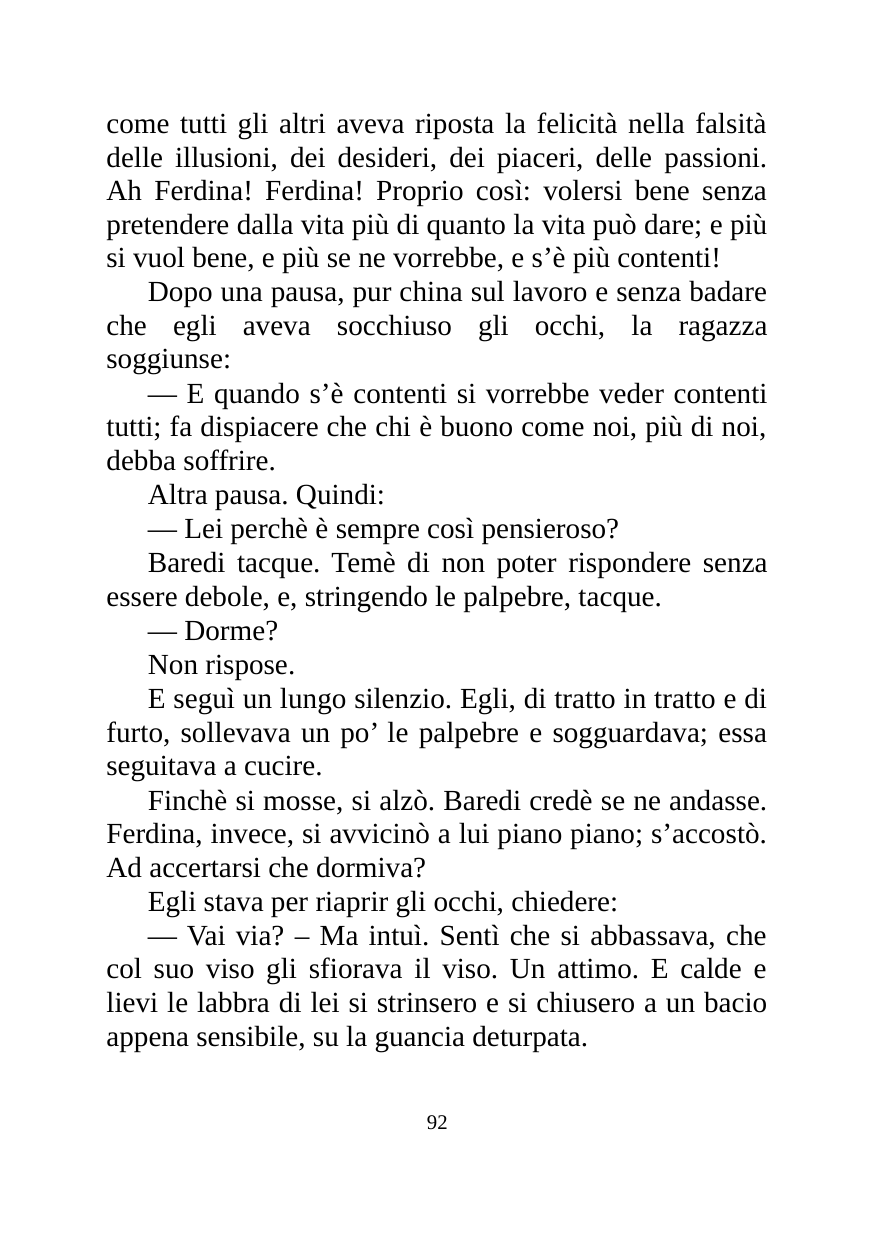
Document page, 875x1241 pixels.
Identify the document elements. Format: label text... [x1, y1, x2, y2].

text Altra pausa. Quindi: [106, 477, 768, 511]
text — Vai via? – Ma intuì. Sentì che si abbassava, che col suo viso gli sfiorava il viso. Un attimo. E calde e lievi le labbra di lei si strinsero e si chiusero a un bacio appena sensibile, su la guancia deturpata. [106, 918, 768, 1052]
text Finchè si mosse, si alzò. Baredi credè se ne andasse. Ferdina, invece, si avvicinò a lui piano piano; s’accostò. Ad accertarsi che dormiva? [106, 783, 768, 883]
text — Dorme? [106, 613, 768, 647]
text E seguì un lungo silenzio. Egli, di tratto in tratto e di furto, sollevava un po’ le palpebre e sogguardava; essa seguitava a cucire. [106, 681, 768, 782]
text Dopo una pausa, pur china sul lavoro e senza badare che egli aveva socchiuso gli occhi, la ragazza soggiunse: [106, 274, 768, 375]
text — E quando s’è contenti si vorrebbe veder contenti tutti; fa dispiacere che chi è buono come noi, più di noi, debba soffrire. [106, 376, 768, 476]
text — Lei perchè è sempre così pensieroso? [106, 511, 768, 545]
text come tutti gli altri aveva riposta la felicità nella falsità delle illusioni, dei desideri, dei piaceri, delle passioni. Ah Ferdina! Ferdina! Proprio così: volersi bene senza pretendere dalla vita più di quanto la vita può dare; e più si vuol bene, e più se ne vorrebbe, e s’è più contenti! [106, 106, 768, 274]
text Baredi tacque. Temè di non poter rispondere senza essere debole, e, stringendo le palpebre, tacque. [106, 545, 768, 612]
text Non rispose. [106, 647, 768, 681]
text Egli stava per riaprir gli occhi, chiedere: [106, 884, 768, 917]
